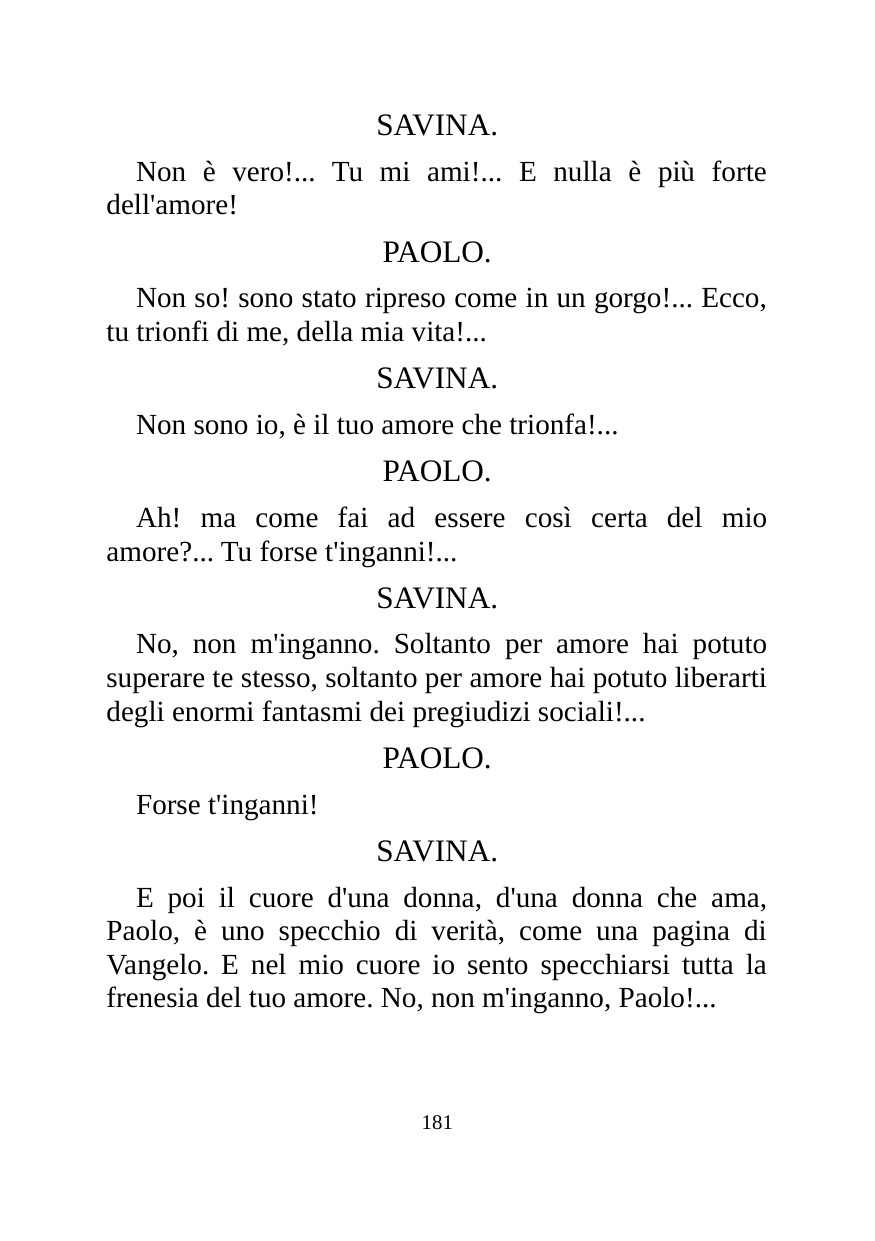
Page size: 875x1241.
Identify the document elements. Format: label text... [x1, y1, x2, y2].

text PAOLO. [106, 452, 768, 488]
text No, non m'inganno. Soltanto per amore hai potuto superare te stesso, soltanto per amore hai potuto liberarti degli enormi fantasmi dei pregiudizi sociali!... [106, 627, 768, 727]
text PAOLO. [106, 233, 768, 269]
text Non è vero!... Tu mi ami!... E nulla è più forte dell'amore! [106, 154, 768, 221]
text Non so! sono stato ripreso come in un gorgo!... Ecco, tu trionfi di me, della mia vita!... [106, 281, 768, 348]
text Ah! ma come fai ad essere così certa del mio amore?... Tu forse t'inganni!... [106, 500, 768, 567]
text Non sono io, è il tuo amore che trionfa!... [106, 407, 768, 441]
text SAVINA. [106, 832, 768, 868]
text SAVINA. [106, 579, 768, 615]
text SAVINA. [106, 359, 768, 395]
text Forse t'inganni! [106, 787, 768, 820]
text E poi il cuore d'una donna, d'una donna che ama, Paolo, è uno specchio di verità, come una pagina di Vangelo. E nel mio cuore io sento specchiarsi tutta la frenesia del tuo amore. No, non m'inganno, Paolo!... [106, 880, 768, 1014]
text PAOLO. [106, 739, 768, 775]
text SAVINA. [106, 106, 768, 142]
